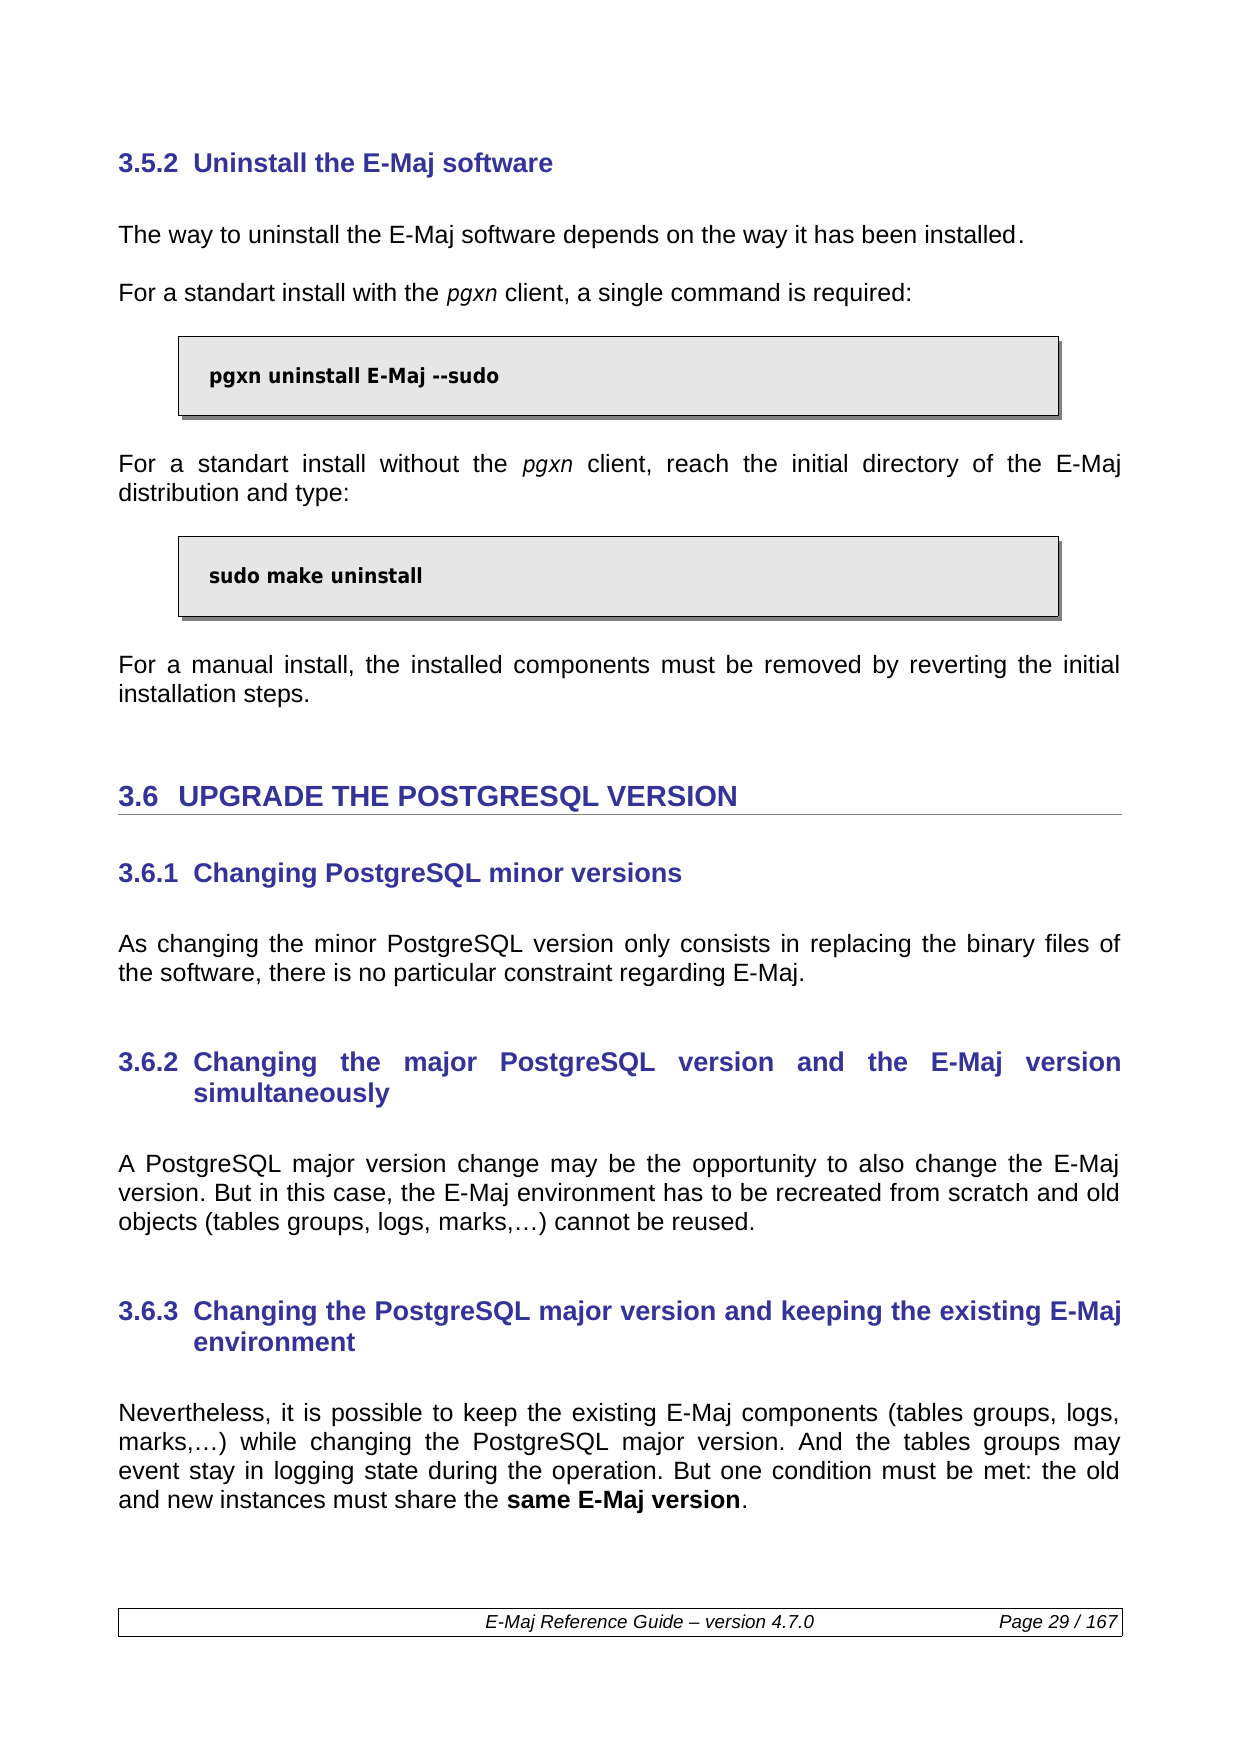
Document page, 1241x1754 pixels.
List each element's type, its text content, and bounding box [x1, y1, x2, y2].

subtitle Changing the major PostgreSQL version and the E-Maj version simultaneously [118, 1046, 1122, 1108]
text For a standart install with the pgxn client, a single command is required: [118, 278, 1122, 307]
text For a standart install without the pgxn client, reach the initial directory of the E-Maj distribution and type: [118, 449, 1122, 507]
subtitle Uninstall the E-Maj software [118, 147, 1122, 178]
text A PostgreSQL major version change may be the opportunity to also change the E-Maj version. But in this case, the E-Maj environment has to be recreated from scratch and old objects (tables groups, logs, marks,…) cannot be reused. [118, 1149, 1122, 1236]
subtitle Upgrade the PostgreSQL version [118, 778, 1122, 814]
text pgxn uninstall E-Maj --sudo [179, 361, 1058, 385]
text For a manual install, the installed components must be removed by reverting the initial installation steps. [118, 650, 1122, 708]
text Nevertheless, it is possible to keep the existing E-Maj components (tables groups, logs, marks,…) while changing the PostgreSQL major version. And the tables groups may event stay in logging state during the operation. But one condition must be met: the old and new instances must share the same E-Maj version. [118, 1398, 1122, 1514]
subtitle Changing PostgreSQL minor versions [118, 857, 1122, 888]
text sudo make uninstall [179, 561, 1058, 585]
subtitle Changing the PostgreSQL major version and keeping the existing E-Maj environment [118, 1294, 1122, 1357]
text As changing the minor PostgreSQL version only consists in replacing the binary files of the software, there is no particular constraint regarding E-Maj. [118, 929, 1122, 987]
text The way to uninstall the E-Maj software depends on the way it has been installed. [118, 220, 1122, 249]
